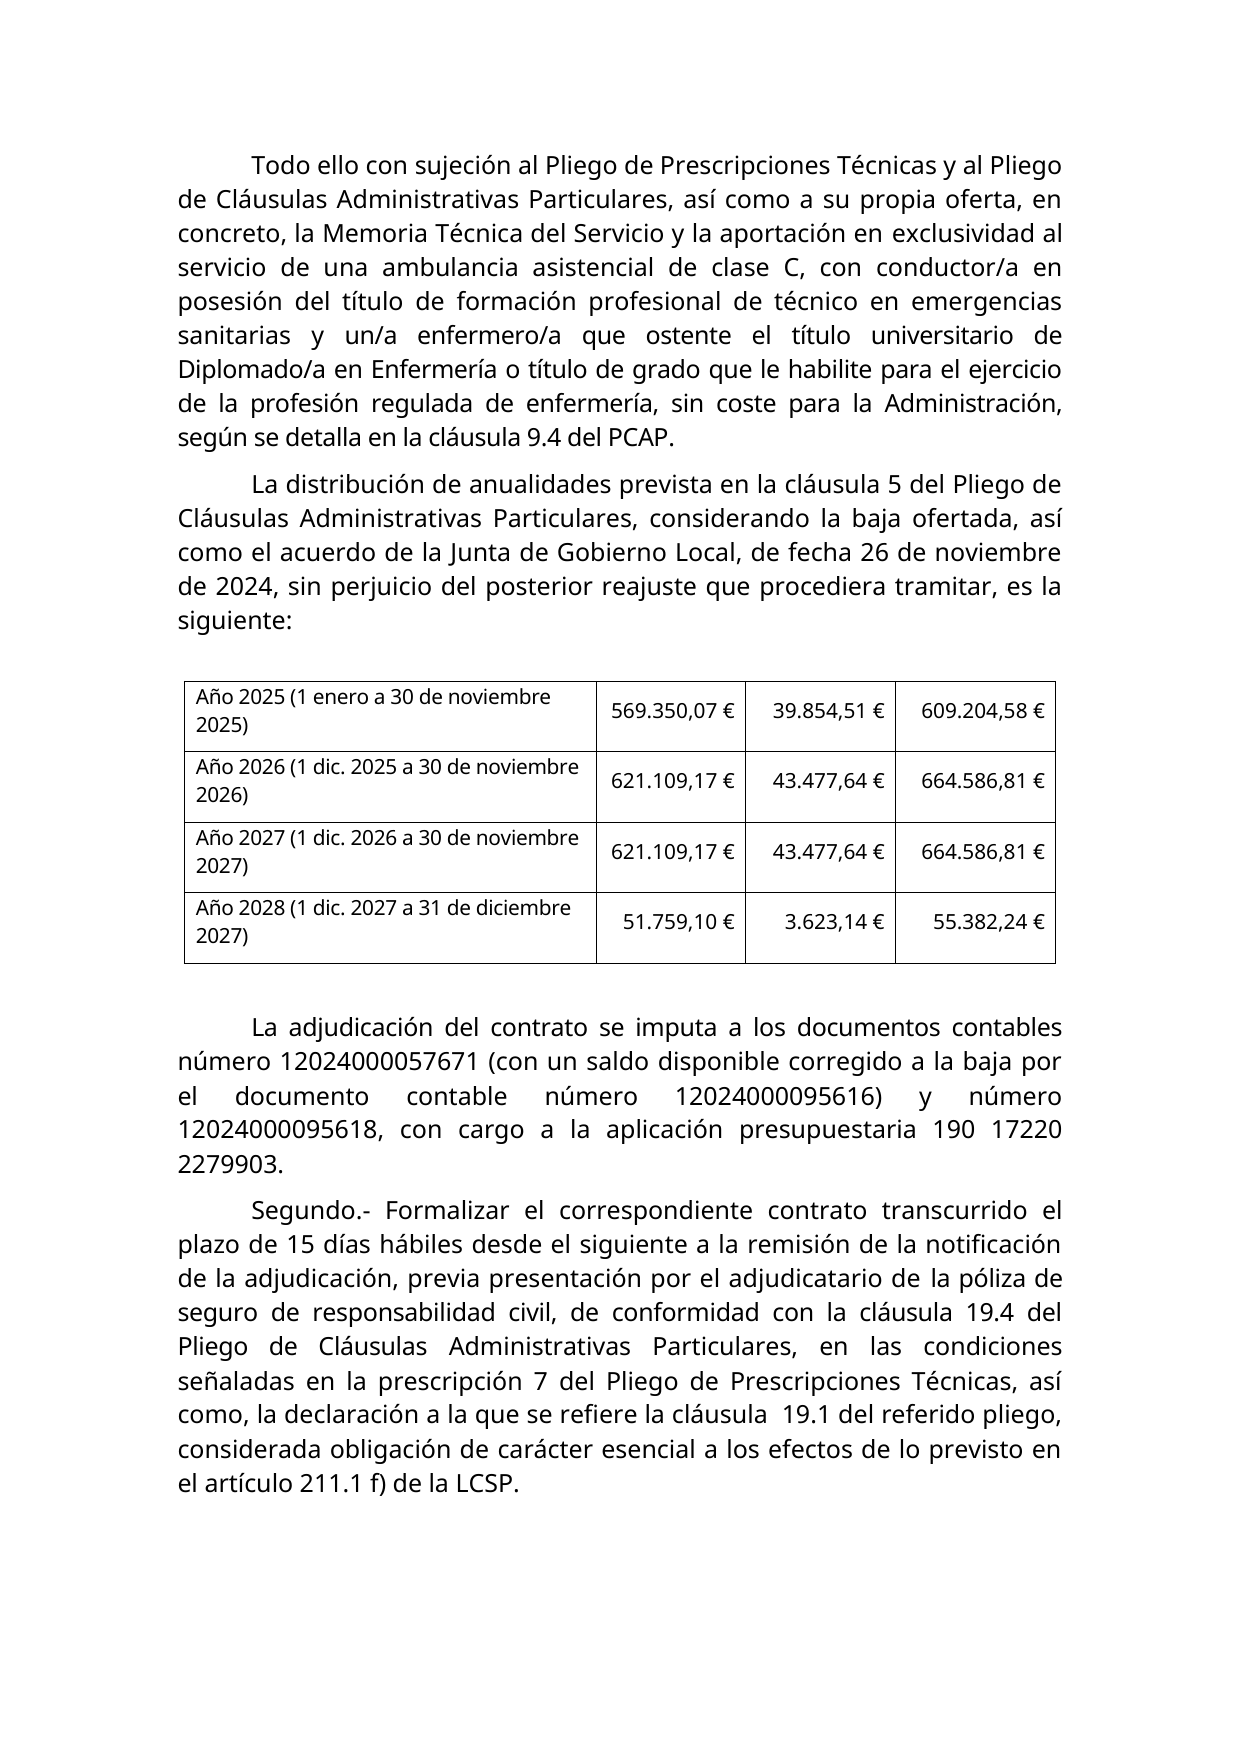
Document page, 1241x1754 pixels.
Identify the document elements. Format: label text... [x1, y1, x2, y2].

table_cell 55.382,24 € [896, 893, 1055, 962]
text La distribución de anualidades prevista en la cláusula 5 del Pliego de Cláusulas Administrativas Particulares, considerando la baja ofertada, así como el acuerdo de la Junta de Gobierno Local, de fecha 26 de noviembre de 2024, sin perjuicio del posterior reajuste que procediera tramitar, es la siguiente: [177, 467, 1063, 637]
text Todo ello con sujeción al Pliego de Prescripciones Técnicas y al Pliego de Cláusulas Administrativas Particulares, así como a su propia oferta, en concreto, la Memoria Técnica del Servicio y la aportación en exclusividad al servicio de una ambulancia asistencial de clase C, con conductor/a en posesión del título de formación profesional de técnico en emergencias sanitarias y un/a enfermero/a que ostente el título universitario de Diplomado/a en Enfermería o título de grado que le habilite para el ejercicio de la profesión regulada de enfermería, sin coste para la Administración, según se detalla en la cláusula 9.4 del PCAP. [177, 148, 1063, 454]
table_cell 621.109,17 € [597, 752, 745, 822]
table_header Año 2025 (1 enero a 30 de noviembre 2025) [185, 682, 596, 751]
table_cell Año 2028 (1 dic. 2027 a 31 de diciembre 2027) [185, 893, 596, 962]
table_cell Año 2027 (1 dic. 2026 a 30 de noviembre 2027) [185, 823, 596, 892]
table_cell 43.477,64 € [746, 752, 895, 822]
text Segundo­.- Formalizar el correspondiente contrato transcurrido el plazo de 15 días hábiles desde el siguiente a la remisión de la notificación de la adjudicación, previa presentación por el adjudicatario de la póliza de seguro de responsabilidad civil, de conformidad con la cláusula 19.4 del Pliego de Cláusulas Administrativas Particulares, en las condiciones señaladas en la prescripción 7 del Pliego de Prescripciones Técnicas, así como, la declaración a la que se refiere la cláusula 19.1 del referido pliego, considerada obligación de carácter esencial a los efectos de lo previsto en el artículo 211.1 f) de la LCSP. [177, 1193, 1063, 1499]
table_cell 664.586,81 € [896, 752, 1055, 822]
table_cell 3.623,14 € [746, 893, 895, 962]
table_cell 51.759,10 € [597, 893, 745, 962]
text La adjudicación del contrato se imputa a los documentos contables número 12024000057671 (con un saldo disponible corregido a la baja por el documento contable número 12024000095616) y número 12024000095618, con cargo a la aplicación presupuestaria 190 17220 2279903. [177, 1010, 1063, 1180]
table_cell 664.586,81 € [896, 823, 1055, 892]
table_header 569.350,07 € [597, 682, 745, 751]
table_header 609.204,58 € [896, 682, 1055, 751]
table_header 39.854,51 € [746, 682, 895, 751]
table_cell Año 2026 (1 dic. 2025 a 30 de noviembre 2026) [185, 752, 596, 822]
table_cell 43.477,64 € [746, 823, 895, 892]
table_cell 621.109,17 € [597, 823, 745, 892]
